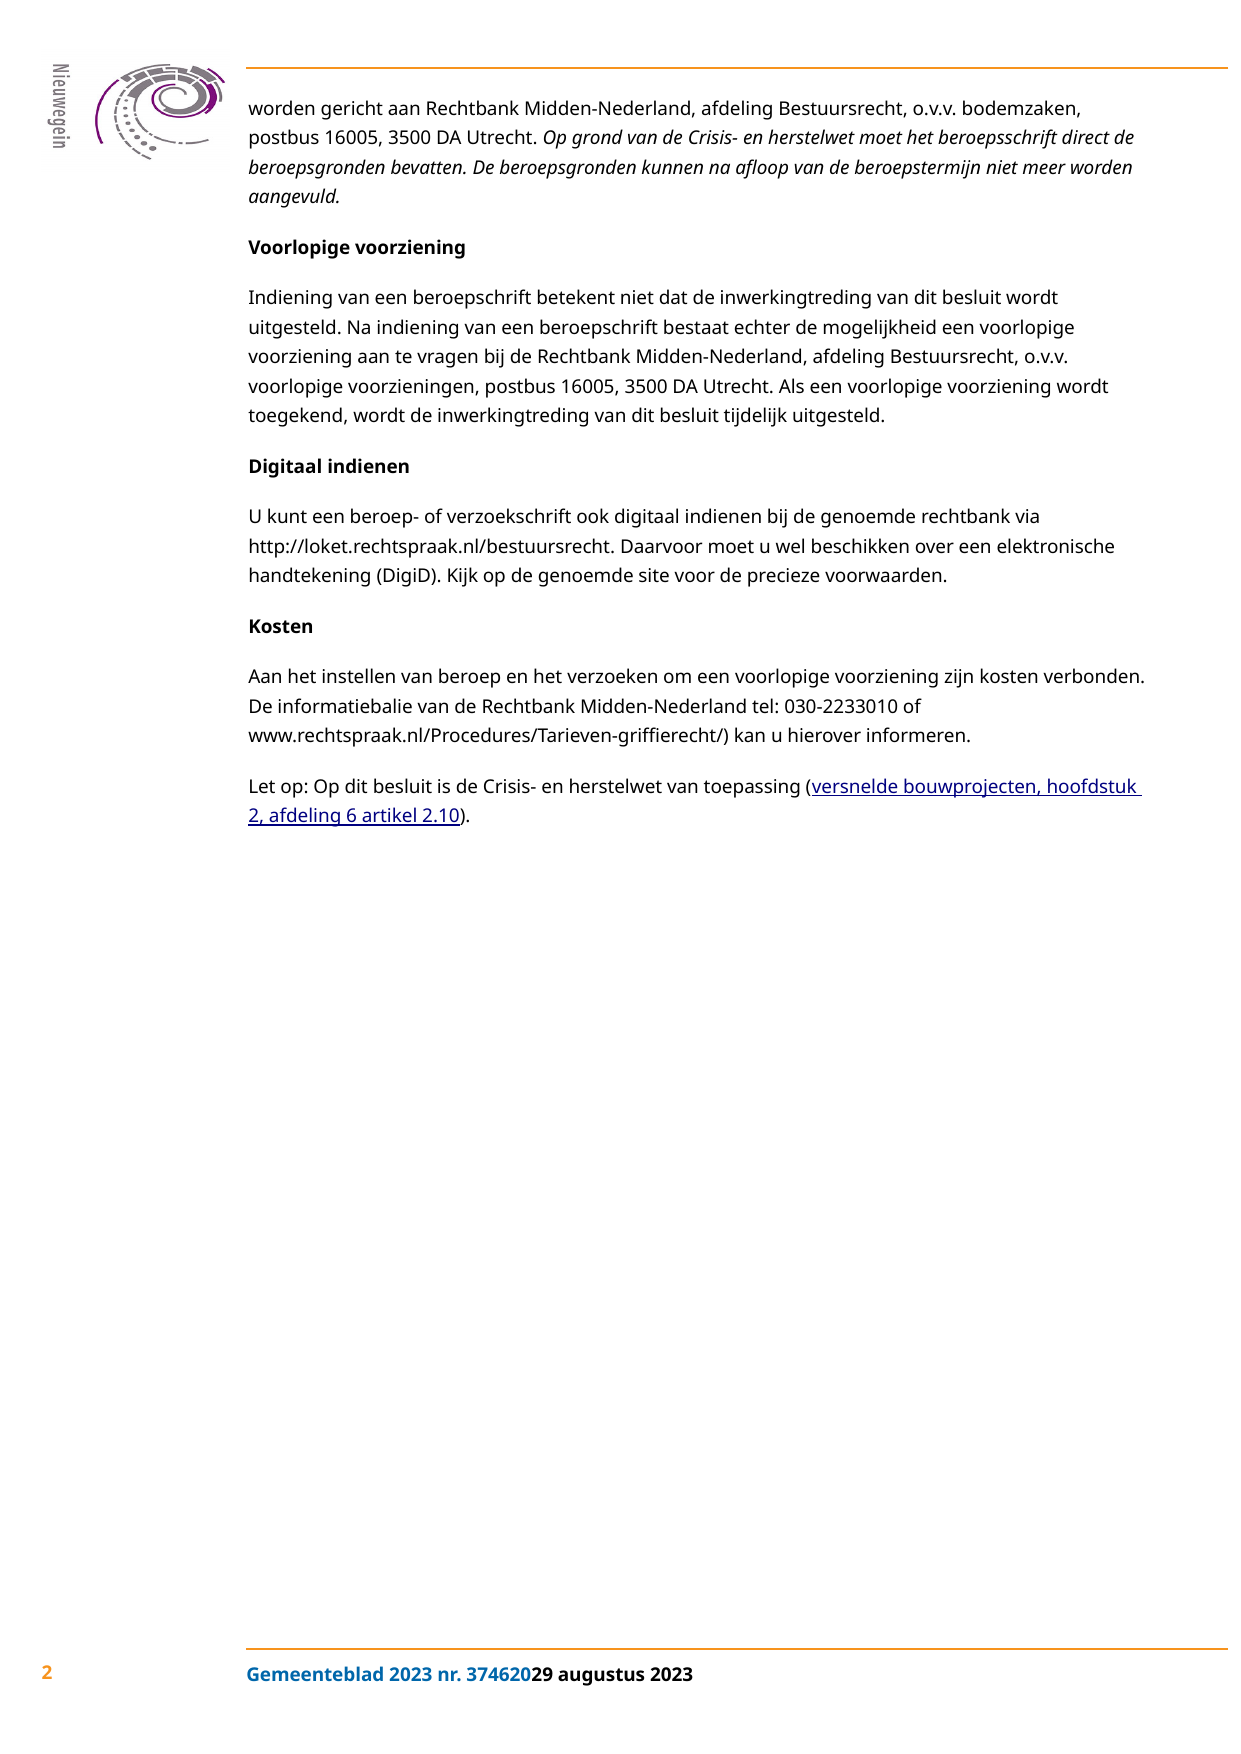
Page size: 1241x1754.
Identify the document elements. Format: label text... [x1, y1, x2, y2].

text Voorlopige voorziening [248, 234, 1152, 260]
text Digitaal indienen [248, 453, 1152, 479]
text worden gericht aan Rechtbank Midden-Nederland, afdeling Bestuursrecht, o.v.v. bodemzaken, postbus 16005, 3500 DA Utrecht. Op grond van de Crisis- en herstelwet moet het beroepsschrift direct de beroepsgronden bevatten. De beroepsgronden kunnen na afloop van de beroepstermijn niet meer worden aangevuld. [248, 95, 1152, 209]
text Aan het instellen van beroep en het verzoeken om een voorlopige voorziening zijn kosten verbonden. De informatiebalie van de Rechtbank Midden-Nederland tel: 030-2233010 of www.rechtspraak.nl/Procedures/Tarieven-griffierecht/) kan u hierover informeren. [248, 663, 1152, 748]
picture [41, 47, 231, 172]
text Let op: Op dit besluit is de Crisis- en herstelwet van toepassing (versnelde bouwprojecten, hoofdstuk 2, afdeling 6 artikel 2.10). [248, 773, 1152, 828]
text U kunt een beroep- of verzoekschrift ook digitaal indienen bij de genoemde rechtbank via http://loket.rechtspraak.nl/bestuursrecht. Daarvoor moet u wel beschikken over een elektronische handtekening (DigiD). Kijk op de genoemde site voor de precieze voorwaarden. [248, 503, 1152, 588]
text Kosten [248, 613, 1152, 639]
text Indiening van een beroepschrift betekent niet dat de inwerkingtreding van dit besluit wordt uitgesteld. Na indiening van een beroepschrift bestaat echter de mogelijkheid een voorlopige voorziening aan te vragen bij de Rechtbank Midden-Nederland, afdeling Bestuursrecht, o.v.v. voorlopige voorzieningen, postbus 16005, 3500 DA Utrecht. Als een voorlopige voorziening wordt toegekend, wordt de inwerkingtreding van dit besluit tijdelijk uitgesteld. [248, 284, 1152, 428]
